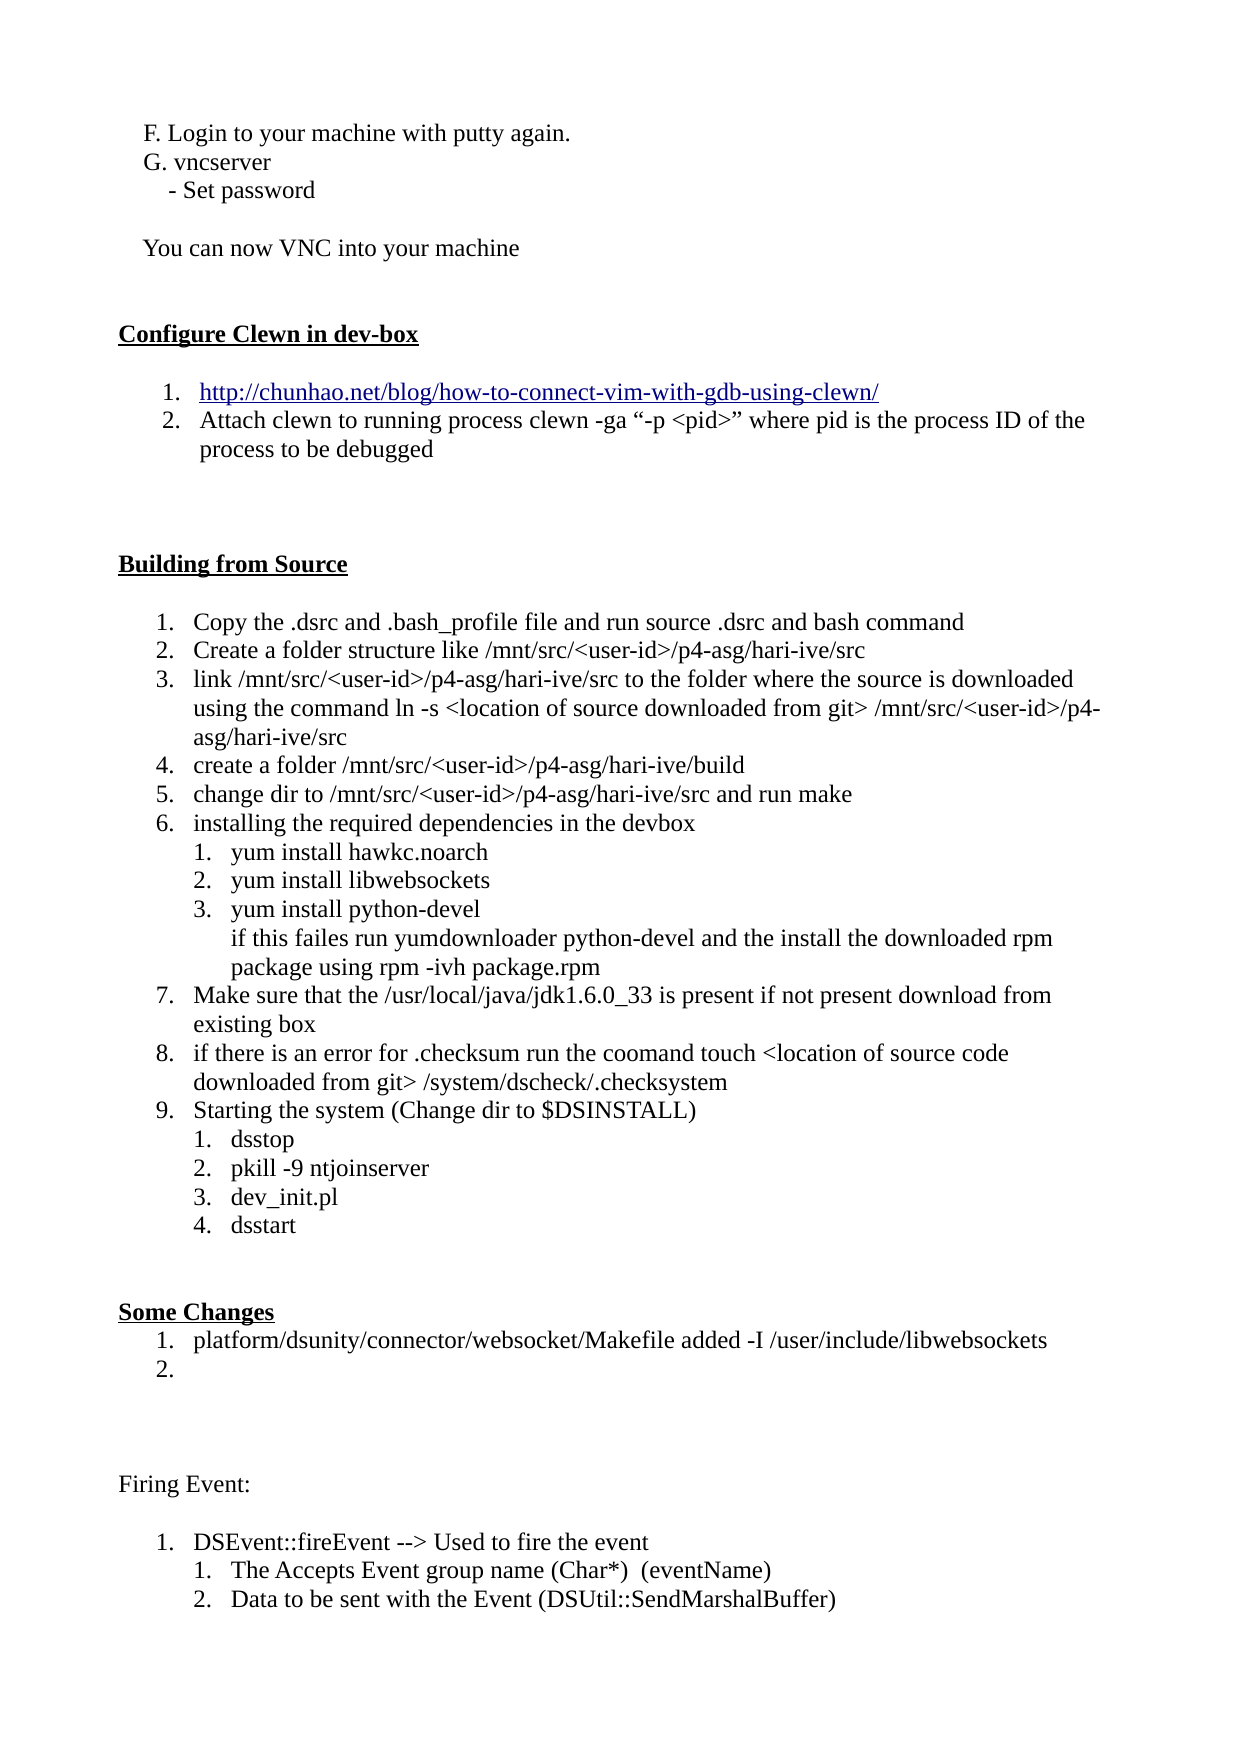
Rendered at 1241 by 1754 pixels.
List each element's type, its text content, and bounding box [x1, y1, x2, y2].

list if this failes run yumdownloader python-devel and the install the downloaded rpm package using rpm -ivh package.rpm [193, 923, 1122, 981]
list Copy the .dsrc and .bash_profile file and run source .dsrc and bash command [156, 607, 1122, 636]
list dsstop [193, 1124, 1122, 1153]
text F. Login to your machine with putty again. [118, 118, 1122, 147]
text Some Changes [118, 1297, 1122, 1326]
text - Set password [118, 176, 1122, 204]
list Create a folder structure like /mnt/src/<user-id>/p4-asg/hari-ive/src [156, 636, 1122, 664]
list platform/dsunity/connector/websocket/Makefile added -I /user/include/libwebsockets [156, 1326, 1122, 1354]
list link /mnt/src/<user-id>/p4-asg/hari-ive/src to the folder where the source is downloaded using the command ln -s <location of source downloaded from git> /mnt/src/<user-id>/p4-asg/hari-ive/src [156, 664, 1122, 751]
text Building from Source [118, 549, 1122, 578]
list yum install python-devel [193, 894, 1122, 923]
list dev_init.pl [193, 1182, 1122, 1211]
list installing the required dependencies in the devbox [156, 808, 1122, 837]
list DSEvent::fireEvent --> Used to fire the event [156, 1527, 1122, 1556]
list create a folder /mnt/src/<user-id>/p4-asg/hari-ive/build [156, 751, 1122, 779]
list yum install hawkc.noarch [193, 837, 1122, 866]
list Starting the system (Change dir to $DSINSTALL) [156, 1096, 1122, 1124]
list if there is an error for .checksum run the coomand touch <location of source code downloaded from git> /system/dscheck/.checksystem [156, 1038, 1122, 1096]
list Make sure that the /usr/local/java/jdk1.6.0_33 is present if not present download from existing box [156, 981, 1122, 1038]
text G. vncserver [118, 147, 1122, 176]
list The Accepts Event group name (Char*) (eventName) [193, 1556, 1122, 1584]
text You can now VNC into your machine [118, 233, 1122, 262]
list pkill -9 ntjoinserver [193, 1153, 1122, 1182]
list yum install libwebsockets [193, 866, 1122, 894]
text Firing Event: [118, 1469, 1122, 1498]
list Data to be sent with the Event (DSUtil::SendMarshalBuffer) [193, 1584, 1122, 1613]
text Configure Clewn in dev-box [118, 319, 1122, 348]
list dsstart [193, 1211, 1122, 1239]
list http://chunhao.net/blog/how-to-connect-vim-with-gdb-using-clewn/ [162, 377, 1122, 406]
list change dir to /mnt/src/<user-id>/p4-asg/hari-ive/src and run make [156, 779, 1122, 808]
list Attach clewn to running process clewn -ga “-p <pid>” where pid is the process ID of the process to be debugged [162, 406, 1122, 463]
